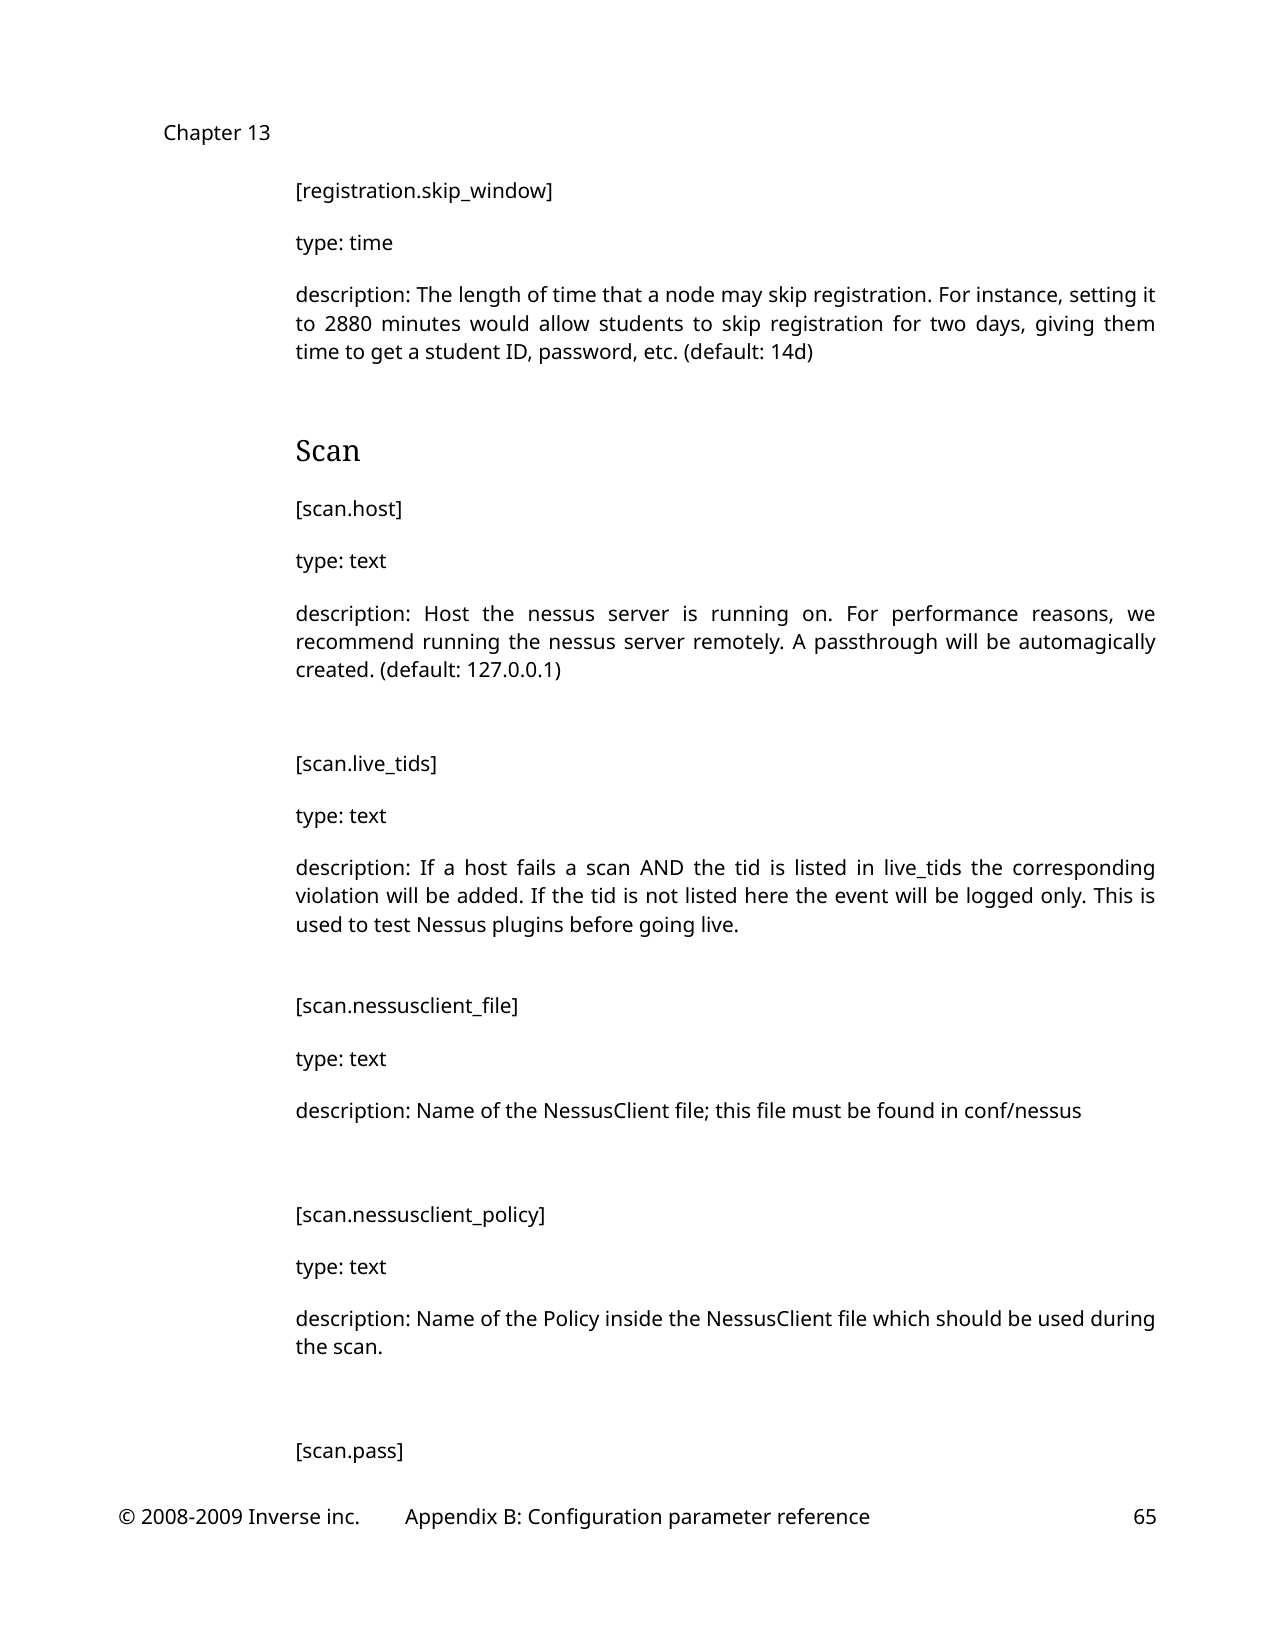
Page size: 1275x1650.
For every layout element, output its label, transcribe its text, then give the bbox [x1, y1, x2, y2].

text description: If a host fails a scan AND the tid is listed in live_tids the corresponding violation will be added. If the tid is not listed here the event will be logged only. This is used to test Nessus plugins before going live. [295, 853, 1157, 938]
text description: Name of the Policy inside the NessusClient file which should be used during the scan. [295, 1304, 1157, 1361]
text type: time [295, 228, 1157, 257]
text [registration.skip_window] [295, 176, 1157, 204]
text [scan.pass] [295, 1437, 1157, 1465]
text type: text [295, 1044, 1157, 1072]
text description: The length of time that a node may skip registration. For instance, setting it to 2880 minutes would allow students to skip registration for two days, giving them time to get a student ID, password, etc. (default: 14d) [295, 280, 1157, 366]
text [scan.nessusclient_file] [295, 992, 1157, 1020]
text [scan.host] [295, 494, 1157, 523]
text [scan.nessusclient_policy] [295, 1200, 1157, 1228]
text type: text [295, 547, 1157, 575]
text [scan.live_tids] [295, 749, 1157, 777]
text type: text [295, 1252, 1157, 1280]
text description: Name of the NessusClient file; this file must be found in conf/nessus [295, 1096, 1157, 1124]
subtitle Scan [295, 430, 1157, 470]
text description: Host the nessus server is running on. For performance reasons, we recommend running the nessus server remotely. A passthrough will be automagically created. (default: 127.0.0.1) [295, 599, 1157, 684]
text type: text [295, 801, 1157, 829]
